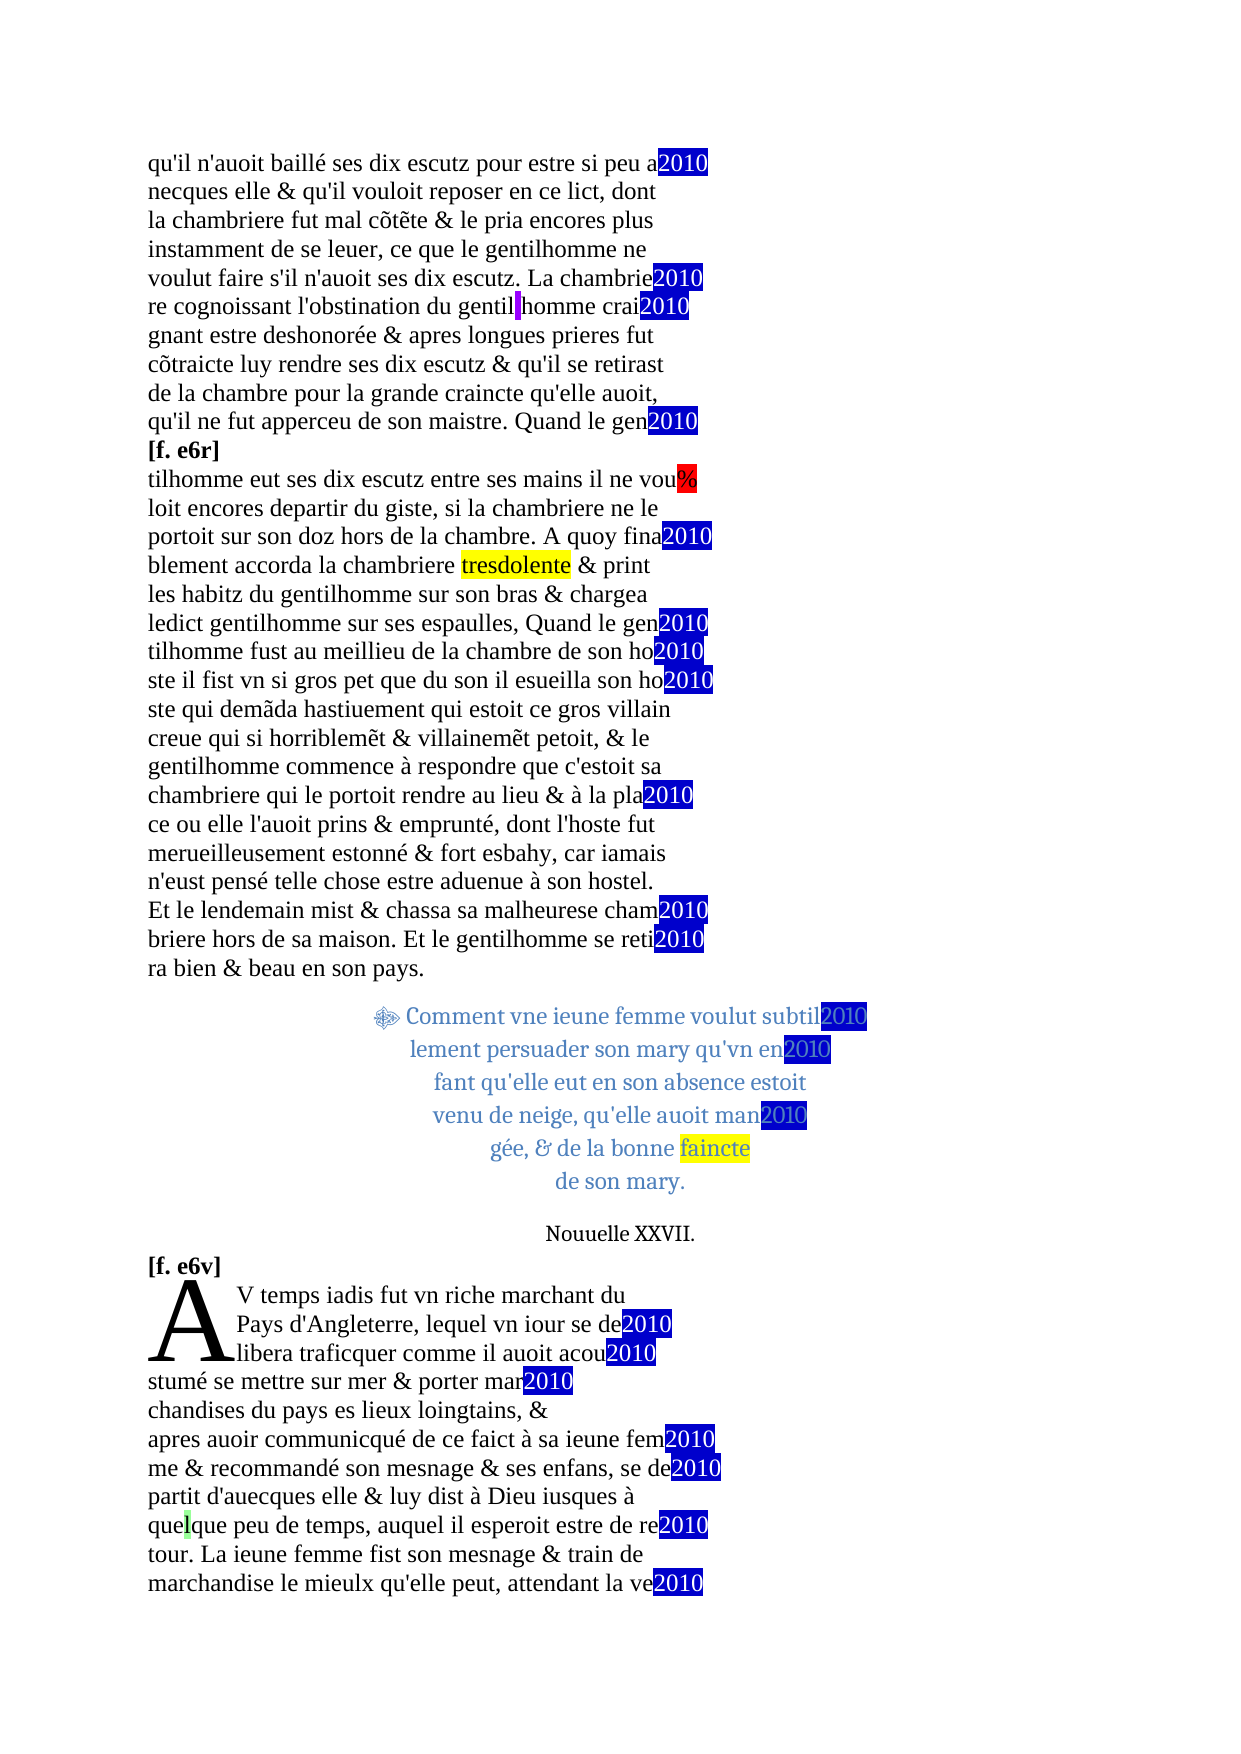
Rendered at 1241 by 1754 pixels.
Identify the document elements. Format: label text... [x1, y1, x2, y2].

subtitle ❧ Comment vne ieune femme voulut subtil2010 lement persuader son mary qu'vn en2010 fant qu'elle eut en son absence estoit venu de neige, qu'elle auoit man2010 gée, & de la bonne faincte de son mary. [148, 1002, 1093, 1196]
subtitle Nouuelle XXVII. [148, 1221, 1093, 1247]
text qu'il n'auoit baillé ses dix escutz pour estre si peu a2010 necques elle & qu'il vouloit reposer en ce lict, dont la chambriere fut mal cõtẽte & le pria encores plus instamment de se leuer, ce que le gentilhomme ne voulut faire s'il n'auoit ses dix escutz. La chambrie2010 re cognoissant l'obstination du gentil homme crai2010 gnant estre deshonorée & apres longues prieres fut cõtraicte luy rendre ses dix escutz & qu'il se retirast de la chambre pour la grande craincte qu'elle auoit, qu'il ne fut apperceu de son maistre. Quand le gen2010 [f. e6r] tilhomme eut ses dix escutz entre ses mains il ne vou% loit encores departir du giste, si la chambriere ne le portoit sur son doz hors de la chambre. A quoy fina2010 blement accorda la chambriere tresdolente & print les habitz du gentilhomme sur son bras & chargea ledict gentilhomme sur ses espaulles, Quand le gen2010 tilhomme fust au meillieu de la chambre de son ho2010 ste il fist vn si gros pet que du son il esueilla son ho2010 ste qui demãda hastiuement qui estoit ce gros villain creue qui si horriblemẽt & villainemẽt petoit, & le gentilhomme commence à respondre que c'estoit sa chambriere qui le portoit rendre au lieu & à la pla2010 ce ou elle l'auoit prins & emprunté, dont l'hoste fut merueilleusement estonné & fort esbahy, car iamais n'eust pensé telle chose estre aduenue à son hostel. Et le lendemain mist & chassa sa malheurese cham2010 briere hors de sa maison. Et le gentilhomme se reti2010 ra bien & beau en son pays. [148, 148, 1093, 981]
text [f. e6v] [148, 1251, 1093, 1280]
text AV temps iadis fut vn riche marchant du Pays d'Angleterre, lequel vn iour se de2010 libera traficquer comme il auoit acou2010 stumé se mettre sur mer & porter mar2010 chandises du pays es lieux loingtains, & apres auoir communicqué de ce faict à sa ieune fem2010 me & recommandé son mesnage & ses enfans, se de2010 partit d'auecques elle & luy dist à Dieu iusques à quelque peu de temps, auquel il esperoit estre de re2010 tour. La ieune femme fist son mesnage & train de marchandise le mieulx qu'elle peut, attendant la ve2010 [148, 1280, 1093, 1596]
